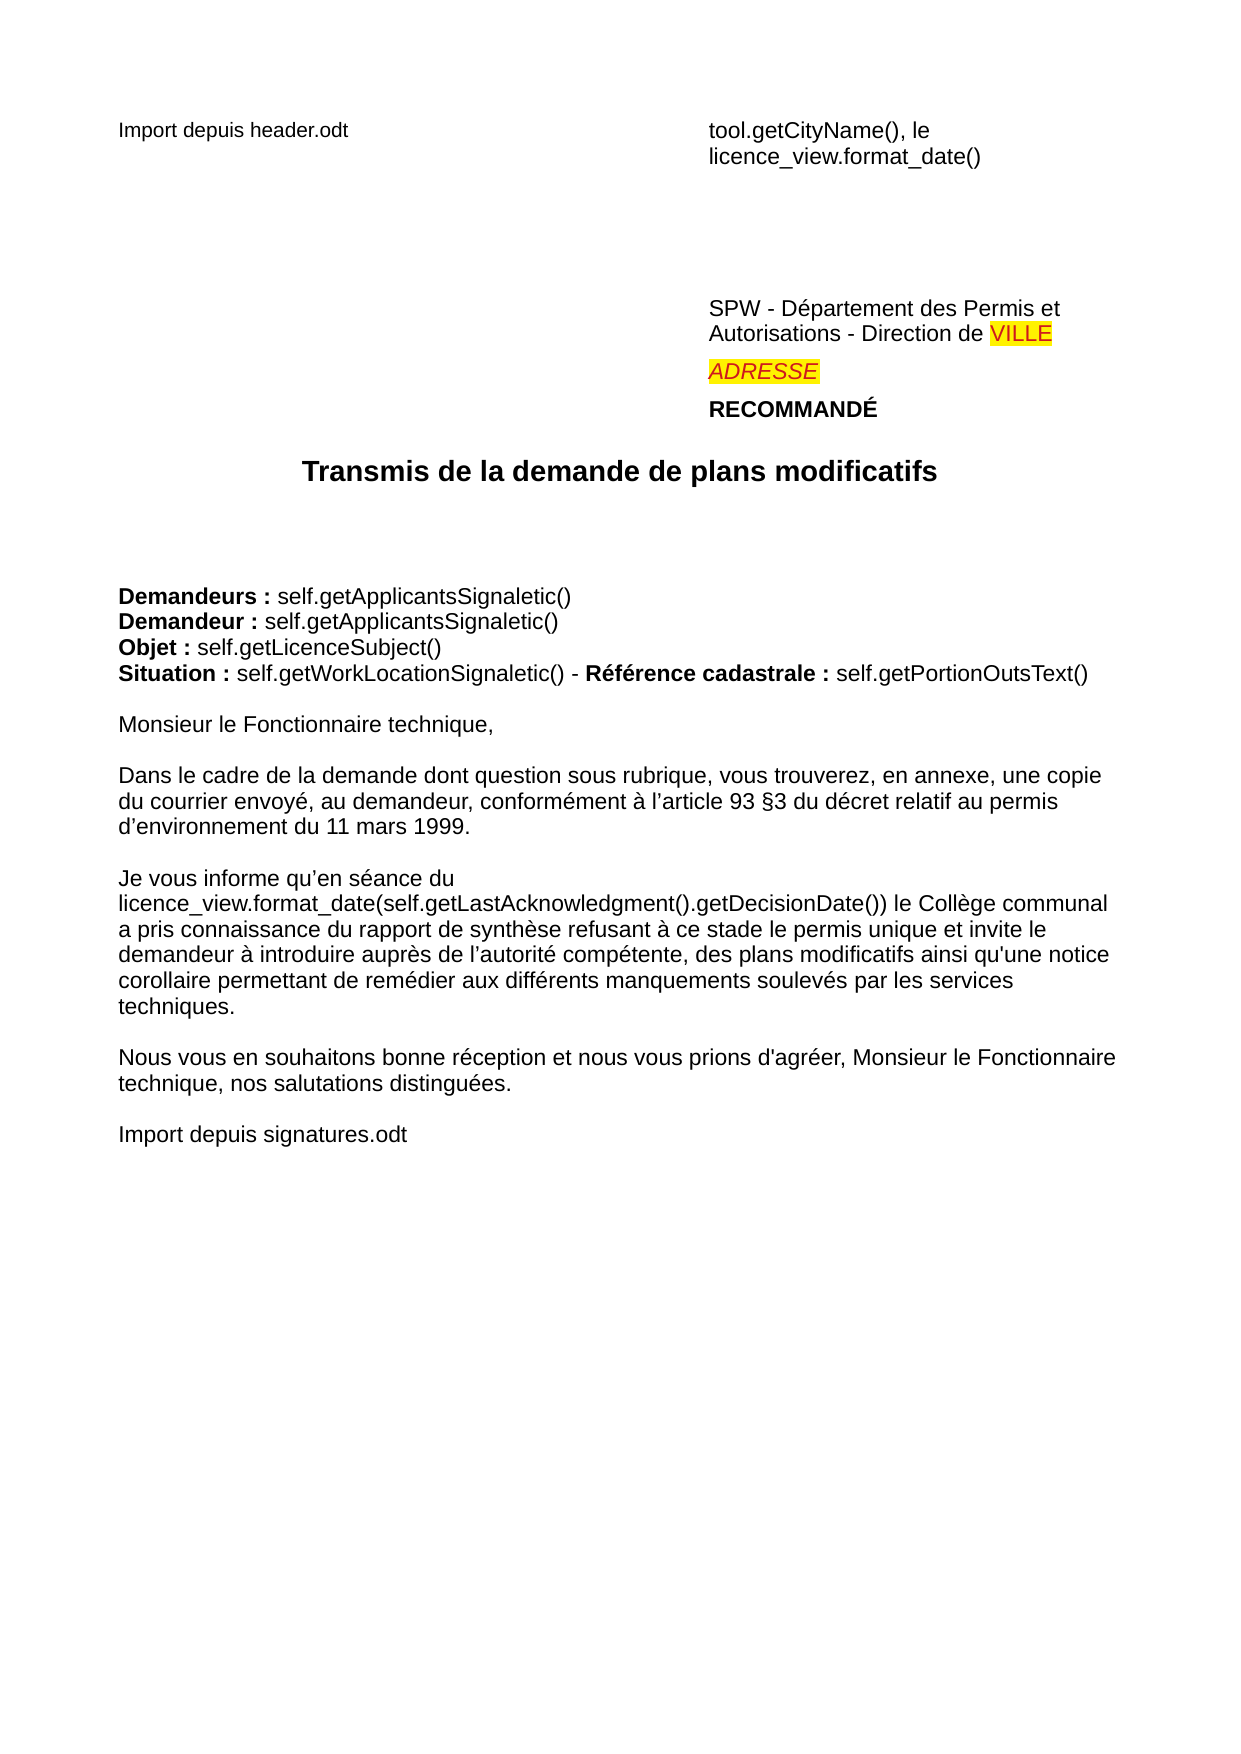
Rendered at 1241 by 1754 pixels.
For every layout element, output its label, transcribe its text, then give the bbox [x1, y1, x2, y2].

table_header tool.getCityName(), le licence_view.format_date() SPW - Département des Permis et Autorisations - Direction de VILLE ADRESSE RECOMMANDÉ [709, 118, 1123, 423]
table_header Import depuis header.odt [118, 118, 708, 423]
text Je vous informe qu’en séance du licence_view.format_date(self.getLastAcknowledgment().getDecisionDate()) le Collège communal a pris connaissance du rapport de synthèse refusant à ce stade le permis unique et invite le demandeur à introduire auprès de l’autorité compétente, des plans modificatifs ainsi qu'une notice corollaire permettant de remédier aux différents manquements soulevés par les services techniques. [118, 865, 1122, 1019]
text Objet : self.getLicenceSubject() [118, 634, 1122, 660]
title Transmis de la demande de plans modificatifs [118, 455, 1122, 488]
text Demandeur : self.getApplicantsSignaletic() [118, 609, 1122, 634]
text Monsieur le Fonctionnaire technique, [118, 711, 1122, 737]
text Situation : self.getWorkLocationSignaletic() - Référence cadastrale : self.getPortionOutsText() [118, 660, 1122, 686]
text Import depuis signatures.odt [118, 1121, 1122, 1147]
text Dans le cadre de la demande dont question sous rubrique, vous trouverez, en annexe, une copie du courrier envoyé, au demandeur, conformément à l’article 93 §3 du décret relatif au permis d’environnement du 11 mars 1999. [118, 763, 1122, 839]
text Demandeurs : self.getApplicantsSignaletic() [118, 583, 1122, 609]
text Nous vous en souhaitons bonne réception et nous vous prions d'agréer, Monsieur le Fonctionnaire technique, nos salutations distinguées. [118, 1044, 1122, 1096]
